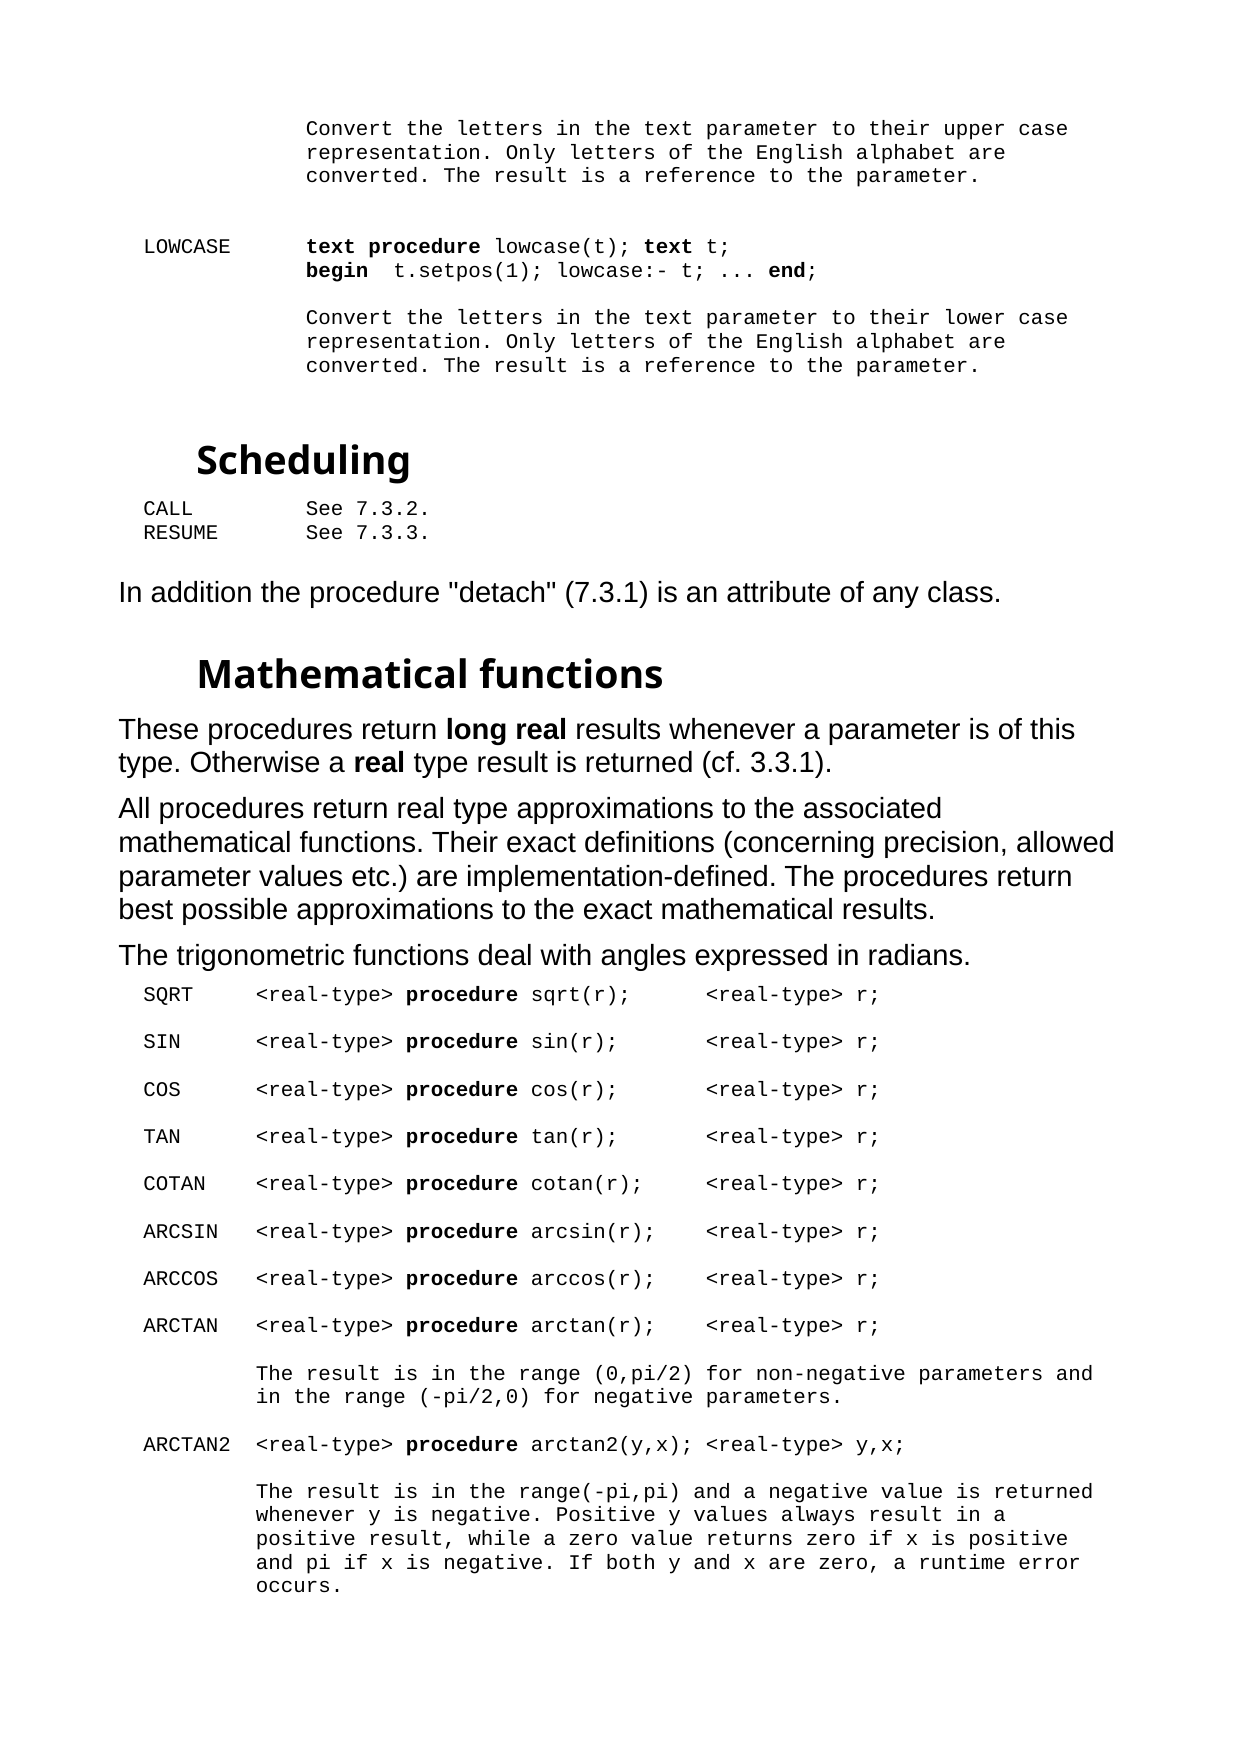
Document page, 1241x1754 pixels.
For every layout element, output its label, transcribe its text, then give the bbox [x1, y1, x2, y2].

text RESUME See 7.3.3. [118, 522, 1122, 546]
text ARCTAN <real-type> procedure arctan(r); <real-type> r; [118, 1315, 1122, 1339]
subtitle Scheduling [196, 433, 1122, 486]
text TAN <real-type> procedure tan(r); <real-type> r; [118, 1126, 1122, 1150]
text and pi if x is negative. If both y and x are zero, a runtime error [118, 1552, 1122, 1575]
text CALL See 7.3.2. [118, 498, 1122, 522]
text In addition the procedure "detach" (7.3.1) is an attribute of any class. [118, 575, 1122, 609]
text These procedures return long real results whenever a parameter is of this type. Otherwise a real type result is returned (cf. 3.3.1). [118, 712, 1122, 779]
text LOWCASE text procedure lowcase(t); text t; [118, 236, 1122, 260]
text All procedures return real type approximations to the associated mathematical functions. Their exact definitions (concerning precision, allowed parameter values etc.) are implementation-defined. The procedures return best possible approximations to the exact mathematical results. [118, 792, 1122, 926]
text positive result, while a zero value returns zero if x is positive [118, 1528, 1122, 1552]
text converted. The result is a reference to the parameter. [118, 165, 1122, 189]
text begin t.setpos(1); lowcase:- t; ... end; [118, 260, 1122, 284]
subtitle Mathematical functions [196, 646, 1122, 699]
text whenever y is negative. Positive y values always result in a [118, 1504, 1122, 1528]
text The trigonometric functions deal with angles expressed in radians. [118, 938, 1122, 972]
text COTAN <real-type> procedure cotan(r); <real-type> r; [118, 1173, 1122, 1197]
text representation. Only letters of the English alphabet are [118, 142, 1122, 165]
text representation. Only letters of the English alphabet are [118, 331, 1122, 354]
text COS <real-type> procedure cos(r); <real-type> r; [118, 1079, 1122, 1102]
text in the range (-pi/2,0) for negative parameters. [118, 1386, 1122, 1410]
text converted. The result is a reference to the parameter. [118, 354, 1122, 378]
text Convert the letters in the text parameter to their upper case [118, 118, 1122, 142]
text ARCSIN <real-type> procedure arcsin(r); <real-type> r; [118, 1221, 1122, 1244]
text ARCCOS <real-type> procedure arccos(r); <real-type> r; [118, 1268, 1122, 1292]
text The result is in the range(-pi,pi) and a negative value is returned [118, 1481, 1122, 1504]
text SQRT <real-type> procedure sqrt(r); <real-type> r; [118, 984, 1122, 1008]
text The result is in the range (0,pi/2) for non-negative parameters and [118, 1363, 1122, 1386]
text SIN <real-type> procedure sin(r); <real-type> r; [118, 1032, 1122, 1055]
text occurs. [118, 1575, 1122, 1599]
text ARCTAN2 <real-type> procedure arctan2(y,x); <real-type> y,x; [118, 1433, 1122, 1457]
text Convert the letters in the text parameter to their lower case [118, 307, 1122, 331]
